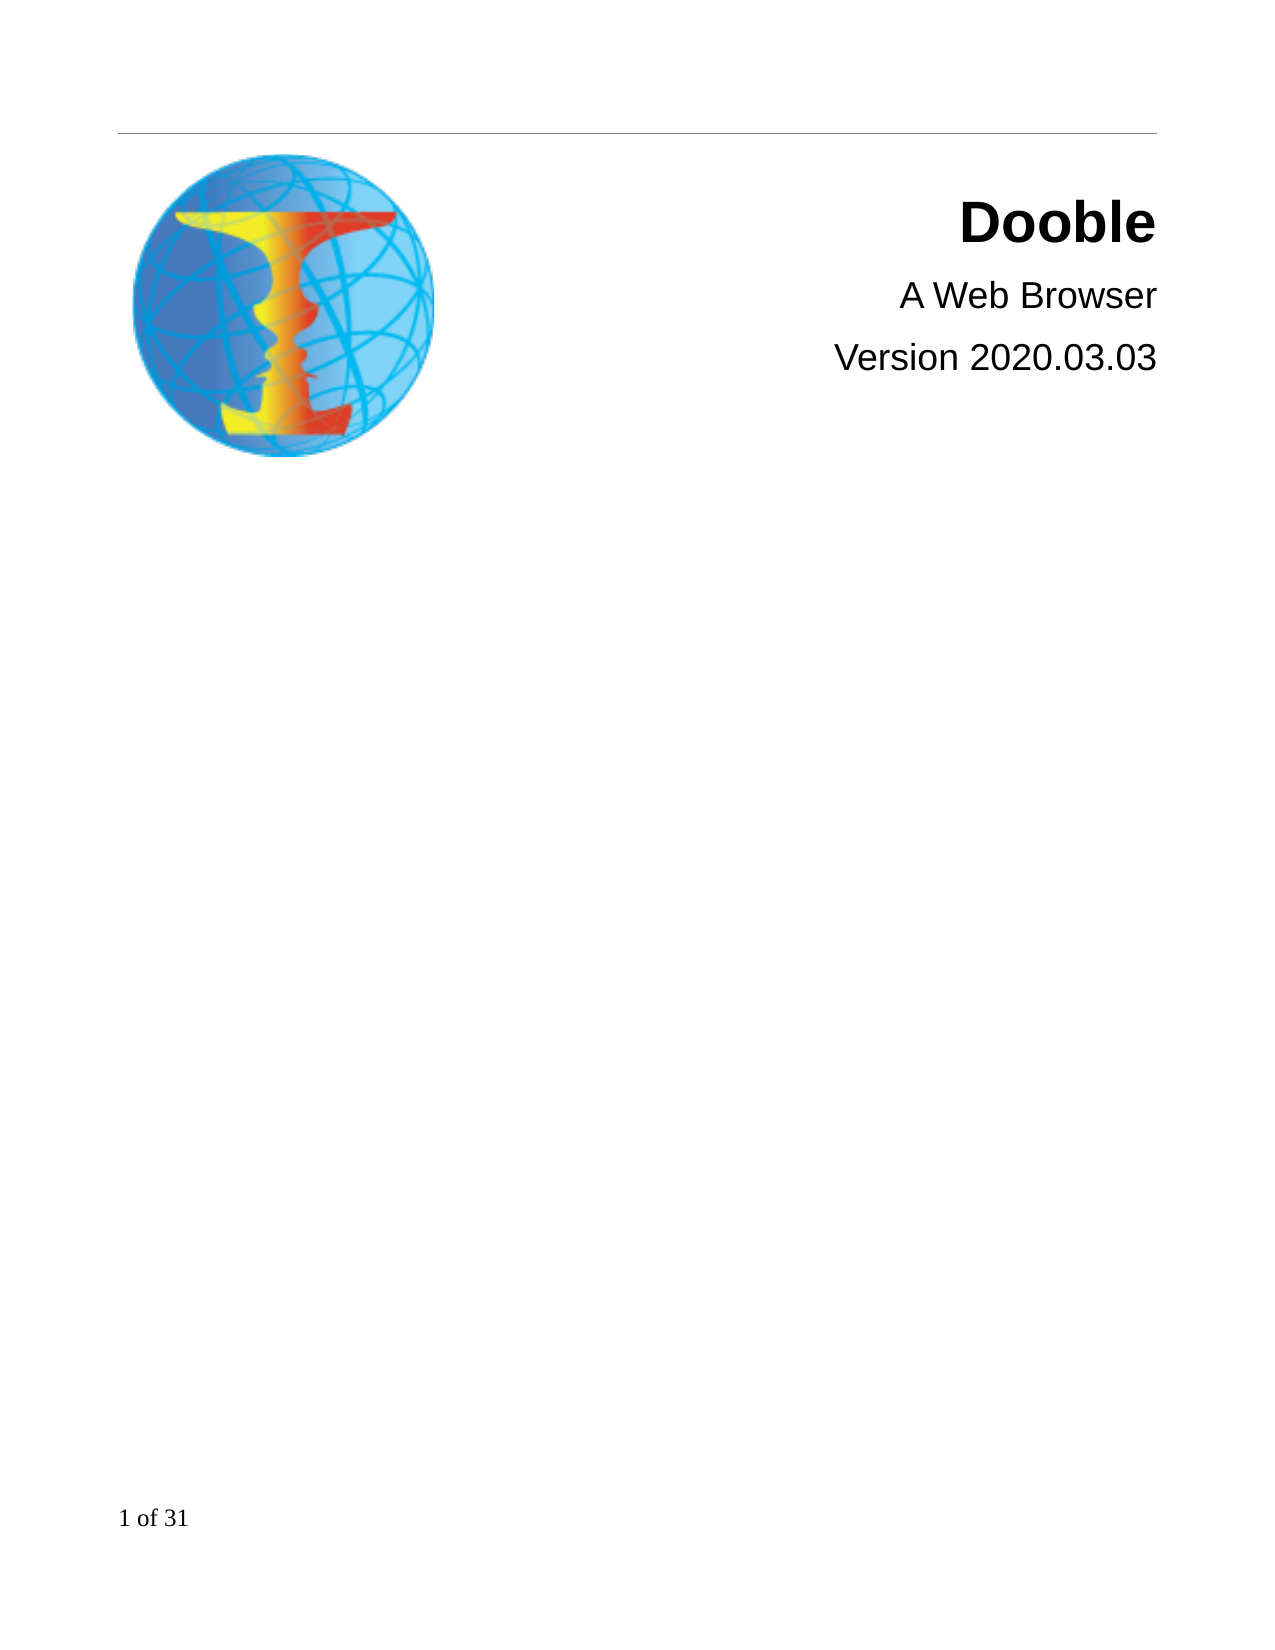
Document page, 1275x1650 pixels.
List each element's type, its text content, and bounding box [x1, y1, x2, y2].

subtitle A Web Browser [435, 273, 1157, 316]
picture [132, 154, 435, 457]
subtitle Version 2020.03.03 [435, 335, 1157, 378]
title Dooble [435, 187, 1157, 254]
title [118, 187, 132, 254]
subtitle [118, 335, 132, 378]
subtitle [118, 273, 132, 316]
